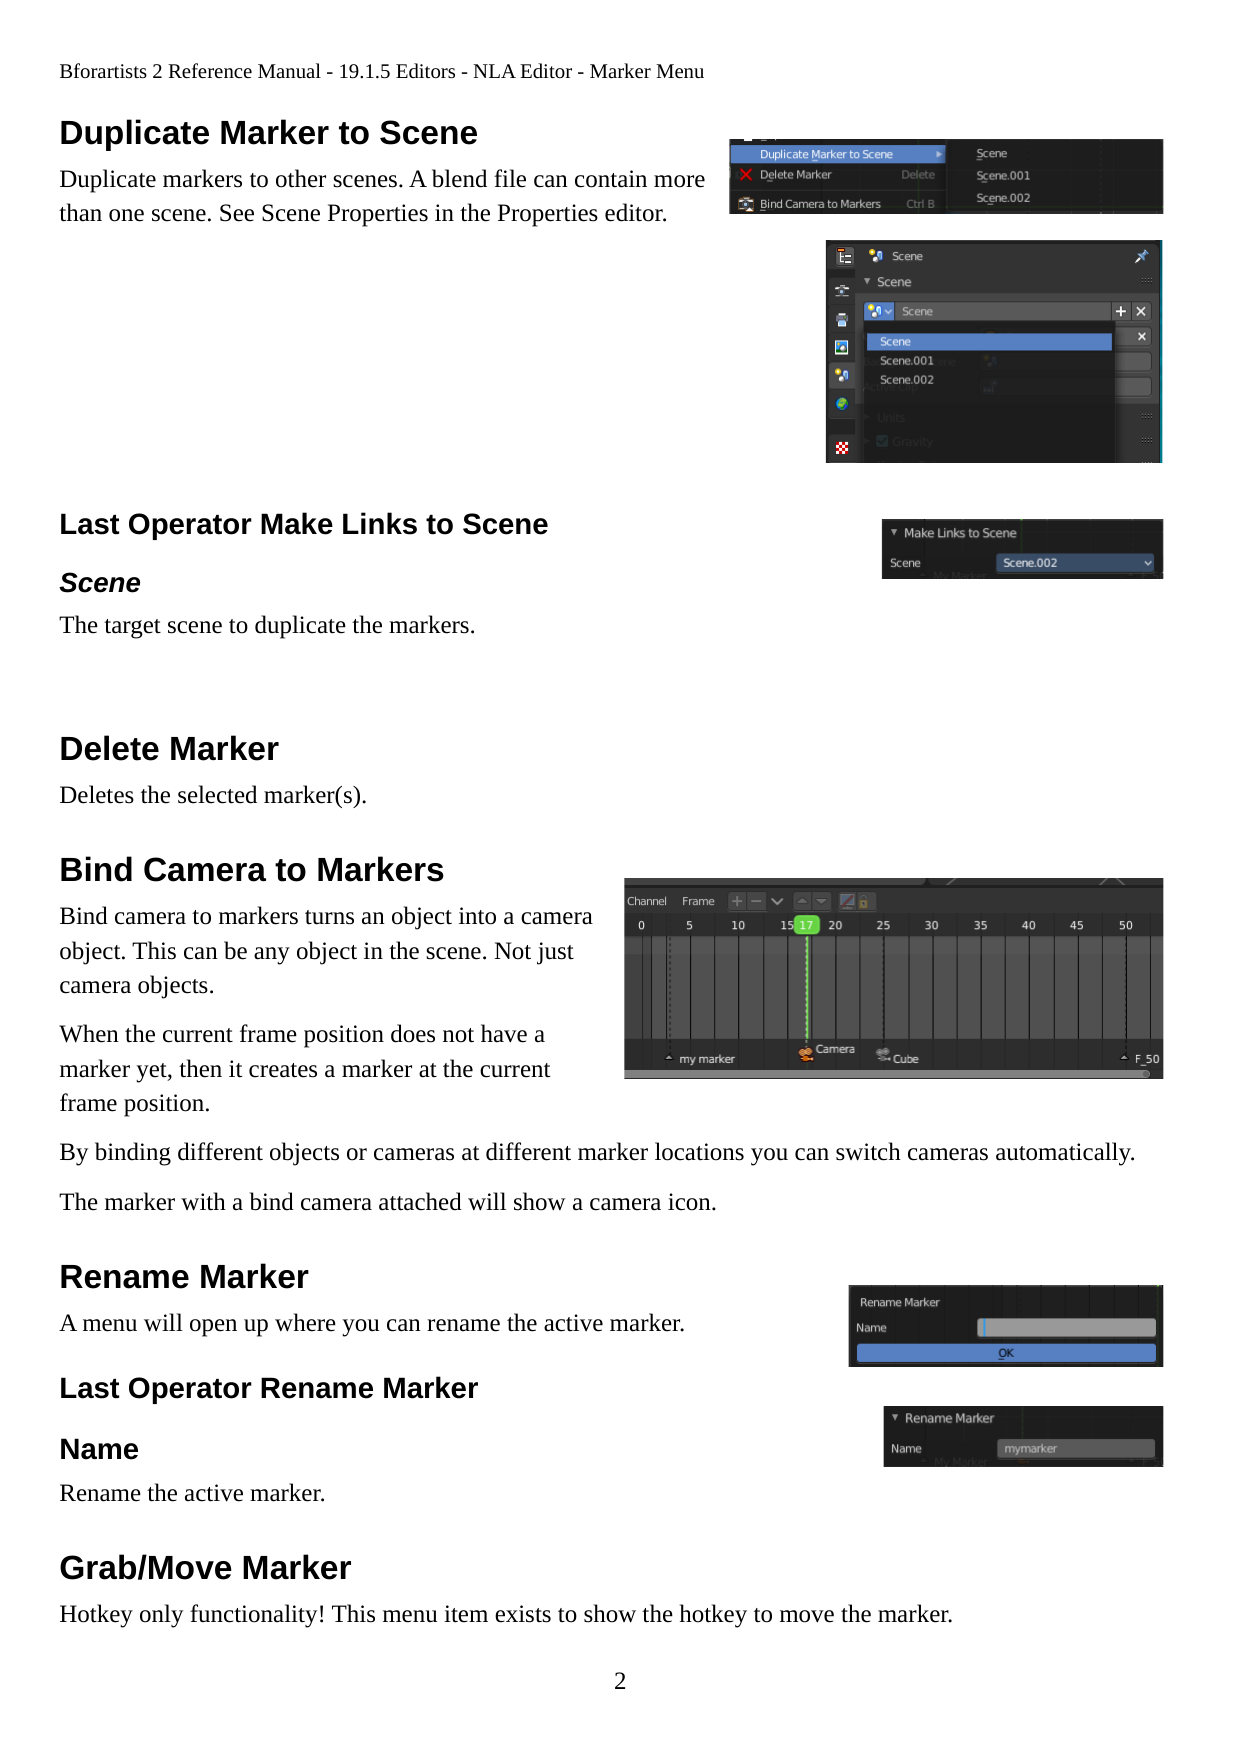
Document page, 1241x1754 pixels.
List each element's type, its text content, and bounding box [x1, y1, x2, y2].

subtitle Name [59, 1432, 883, 1466]
text Hotkey only functionality! This menu item exists to show the hotkey to move the marker. [59, 1599, 1181, 1628]
text The marker with a bind camera attached will show a camera icon. [59, 1187, 1181, 1215]
picture [883, 1406, 1164, 1467]
text The target scene to duplicate the markers. [59, 610, 1181, 639]
subtitle Scene [59, 566, 1181, 598]
subtitle Bind Camera to Markers [59, 850, 1181, 889]
text Deletes the selected marker(s). [59, 780, 1181, 809]
text Bind camera to markers turns an object into a camera object. This can be any object in the scene. Not just camera objects. [59, 901, 624, 999]
picture [848, 1285, 1164, 1367]
subtitle Last Operator Rename Marker [59, 1371, 1181, 1405]
picture [624, 878, 1164, 1079]
subtitle Delete Marker [59, 729, 1181, 768]
text Duplicate markers to other scenes. A blend file can contain more than one scene. See Scene Properties in the Properties editor. [59, 164, 1181, 227]
subtitle [1164, 1432, 1181, 1466]
text By binding different objects or cameras at different marker locations you can switch cameras automatically. [59, 1137, 1181, 1166]
subtitle Last Operator Make Links to Scene [59, 507, 1181, 541]
subtitle Rename Marker [59, 1256, 1181, 1295]
picture [825, 240, 1163, 463]
picture [881, 519, 1164, 579]
picture [729, 139, 1164, 214]
text When the current frame position does not have a marker yet, then it creates a marker at the current frame position. [59, 1019, 1181, 1117]
text A menu will open up where you can rename the active marker. [59, 1308, 848, 1336]
text Rename the active marker. [59, 1478, 1181, 1507]
subtitle Duplicate Marker to Scene [59, 113, 1181, 151]
subtitle Grab/Move Marker [59, 1548, 1181, 1587]
